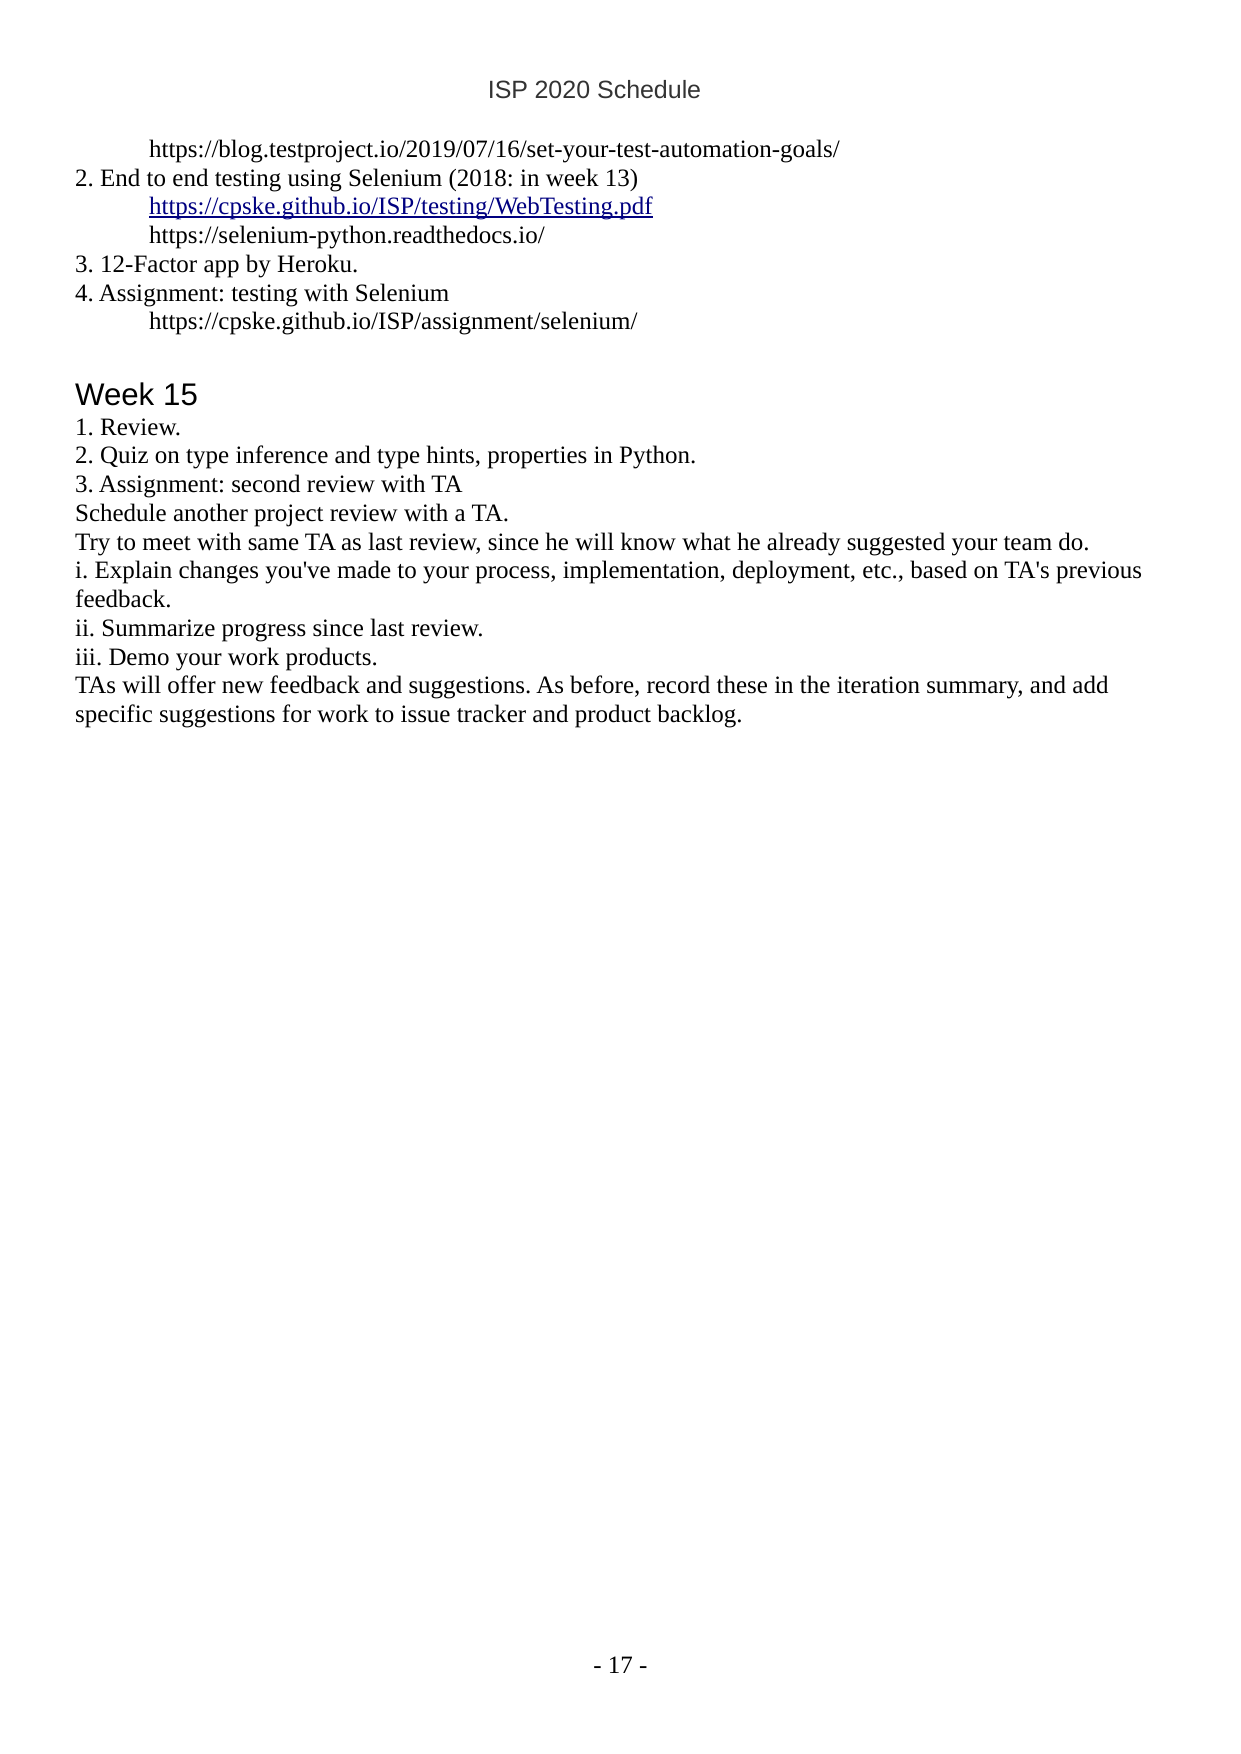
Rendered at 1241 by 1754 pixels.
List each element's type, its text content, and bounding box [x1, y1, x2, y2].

text iii. Demo your work products. [75, 642, 1166, 671]
text 2. Quiz on type inference and type hints, properties in Python. [75, 441, 1166, 469]
text ii. Summarize progress since last review. [75, 613, 1166, 642]
text i. Explain changes you've made to your process, implementation, deployment, etc., based on TA's previous feedback. [75, 556, 1166, 613]
text 1. Review. [75, 412, 1166, 441]
text 4. Assignment: testing with Selenium [75, 278, 1166, 306]
text https://blog.testproject.io/2019/07/16/set-your-test-automation-goals/ [75, 134, 1166, 163]
subtitle Week 15 [75, 376, 1166, 412]
text 3. Assignment: second review with TA [75, 469, 1166, 498]
text 3. 12-Factor app by Heroku. [75, 249, 1166, 278]
text https://cpske.github.io/ISP/testing/WebTesting.pdf [75, 191, 1166, 220]
text Try to meet with same TA as last review, since he will know what he already suggested your team do. [75, 527, 1166, 556]
text https://cpske.github.io/ISP/assignment/selenium/ [75, 306, 1166, 335]
text 2. End to end testing using Selenium (2018: in week 13) [75, 163, 1166, 191]
text https://selenium-python.readthedocs.io/ [75, 220, 1166, 249]
text TAs will offer new feedback and suggestions. As before, record these in the iteration summary, and add specific suggestions for work to issue tracker and product backlog. [75, 671, 1166, 728]
text Schedule another project review with a TA. [75, 498, 1166, 527]
